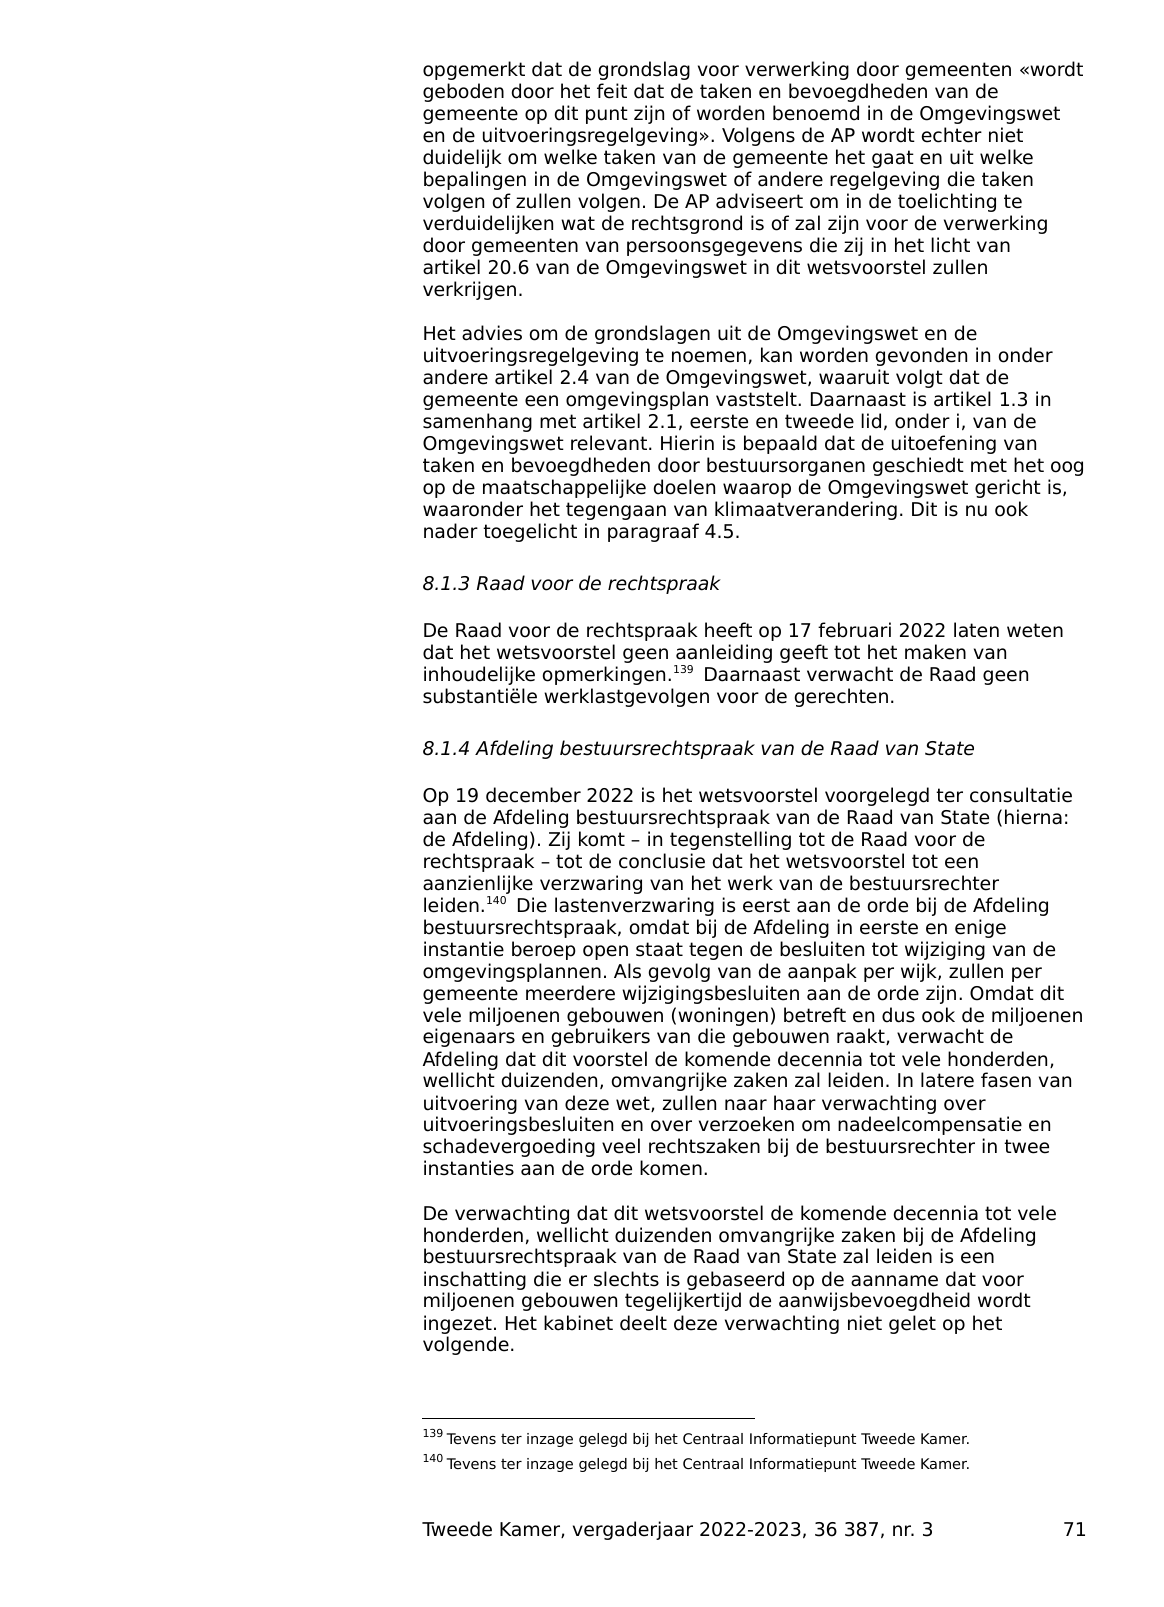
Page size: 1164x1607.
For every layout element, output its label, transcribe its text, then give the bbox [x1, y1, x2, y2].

text opgemerkt dat de grondslag voor verwerking door gemeenten «wordt geboden door het feit dat de taken en bevoegdheden van de gemeente op dit punt zijn of worden benoemd in de Omgevingswet en de uitvoeringsregelgeving». Volgens de AP wordt echter niet duidelijk om welke taken van de gemeente het gaat en uit welke bepalingen in de Omgevingswet of andere regelgeving die taken volgen of zullen volgen. De AP adviseert om in de toelichting te verduidelijken wat de rechtsgrond is of zal zijn voor de verwerking door gemeenten van persoonsgegevens die zij in het licht van artikel 20.6 van de Omgevingswet in dit wetsvoorstel zullen verkrijgen. [422, 59, 1087, 301]
text De verwachting dat dit wetsvoorstel de komende decennia tot vele honderden, wellicht duizenden omvangrijke zaken bij de Afdeling bestuursrechtspraak van de Raad van State zal leiden is een inschatting die er slechts is gebaseerd op de aanname dat voor miljoenen gebouwen tegelijkertijd de aanwijsbevoegdheid wordt ingezet. Het kabinet deelt deze verwachting niet gelet op het volgende. [422, 1202, 1087, 1356]
text Het advies om de grondslagen uit de Omgevingswet en de uitvoeringsregelgeving te noemen, kan worden gevonden in onder andere artikel 2.4 van de Omgevingswet, waaruit volgt dat de gemeente een omgevingsplan vaststelt. Daarnaast is artikel 1.3 in samenhang met artikel 2.1, eerste en tweede lid, onder i, van de Omgevingswet relevant. Hierin is bepaald dat de uitoefening van taken en bevoegdheden door bestuursorganen geschiedt met het oog op de maatschappelijke doelen waarop de Omgevingswet gericht is, waaronder het tegengaan van klimaatverandering. Dit is nu ook nader toegelicht in paragraaf 4.5. [422, 323, 1087, 543]
text Tevens ter inzage gelegd bij het Centraal Informatiepunt Tweede Kamer. [422, 1452, 1087, 1474]
text De Raad voor de rechtspraak heeft op 17 februari 2022 laten weten dat het wetsvoorstel geen aanleiding geeft tot het maken van inhoudelijke opmerkingen. Daarnaast verwacht de Raad geen substantiële werklastgevolgen voor de gerechten. [422, 620, 1087, 708]
text Tevens ter inzage gelegd bij het Centraal Informatiepunt Tweede Kamer. [422, 1427, 1087, 1449]
subtitle 8.1.4 Afdeling bestuursrechtspraak van de Raad van State [422, 738, 1087, 760]
text Op 19 december 2022 is het wetsvoorstel voorgelegd ter consultatie aan de Afdeling bestuursrechtspraak van de Raad van State (hierna: de Afdeling). Zij komt – in tegenstelling tot de Raad voor de rechtspraak – tot de conclusie dat het wetsvoorstel tot een aanzienlijke verzwaring van het werk van de bestuursrechter leiden. Die lastenverzwaring is eerst aan de orde bij de Afdeling bestuursrechtspraak, omdat bij de Afdeling in eerste en enige instantie beroep open staat tegen de besluiten tot wijziging van de omgevingsplannen. Als gevolg van de aanpak per wijk, zullen per gemeente meerdere wijzigingsbesluiten aan de orde zijn. Omdat dit vele miljoenen gebouwen (woningen) betreft en dus ook de miljoenen eigenaars en gebruikers van die gebouwen raakt, verwacht de Afdeling dat dit voorstel de komende decennia tot vele honderden, wellicht duizenden, omvangrijke zaken zal leiden. In latere fasen van uitvoering van deze wet, zullen naar haar verwachting over uitvoeringsbesluiten en over verzoeken om nadeelcompensatie en schadevergoeding veel rechtszaken bij de bestuursrechter in twee instanties aan de orde komen. [422, 785, 1087, 1180]
subtitle 8.1.3 Raad voor de rechtspraak [422, 573, 1087, 595]
